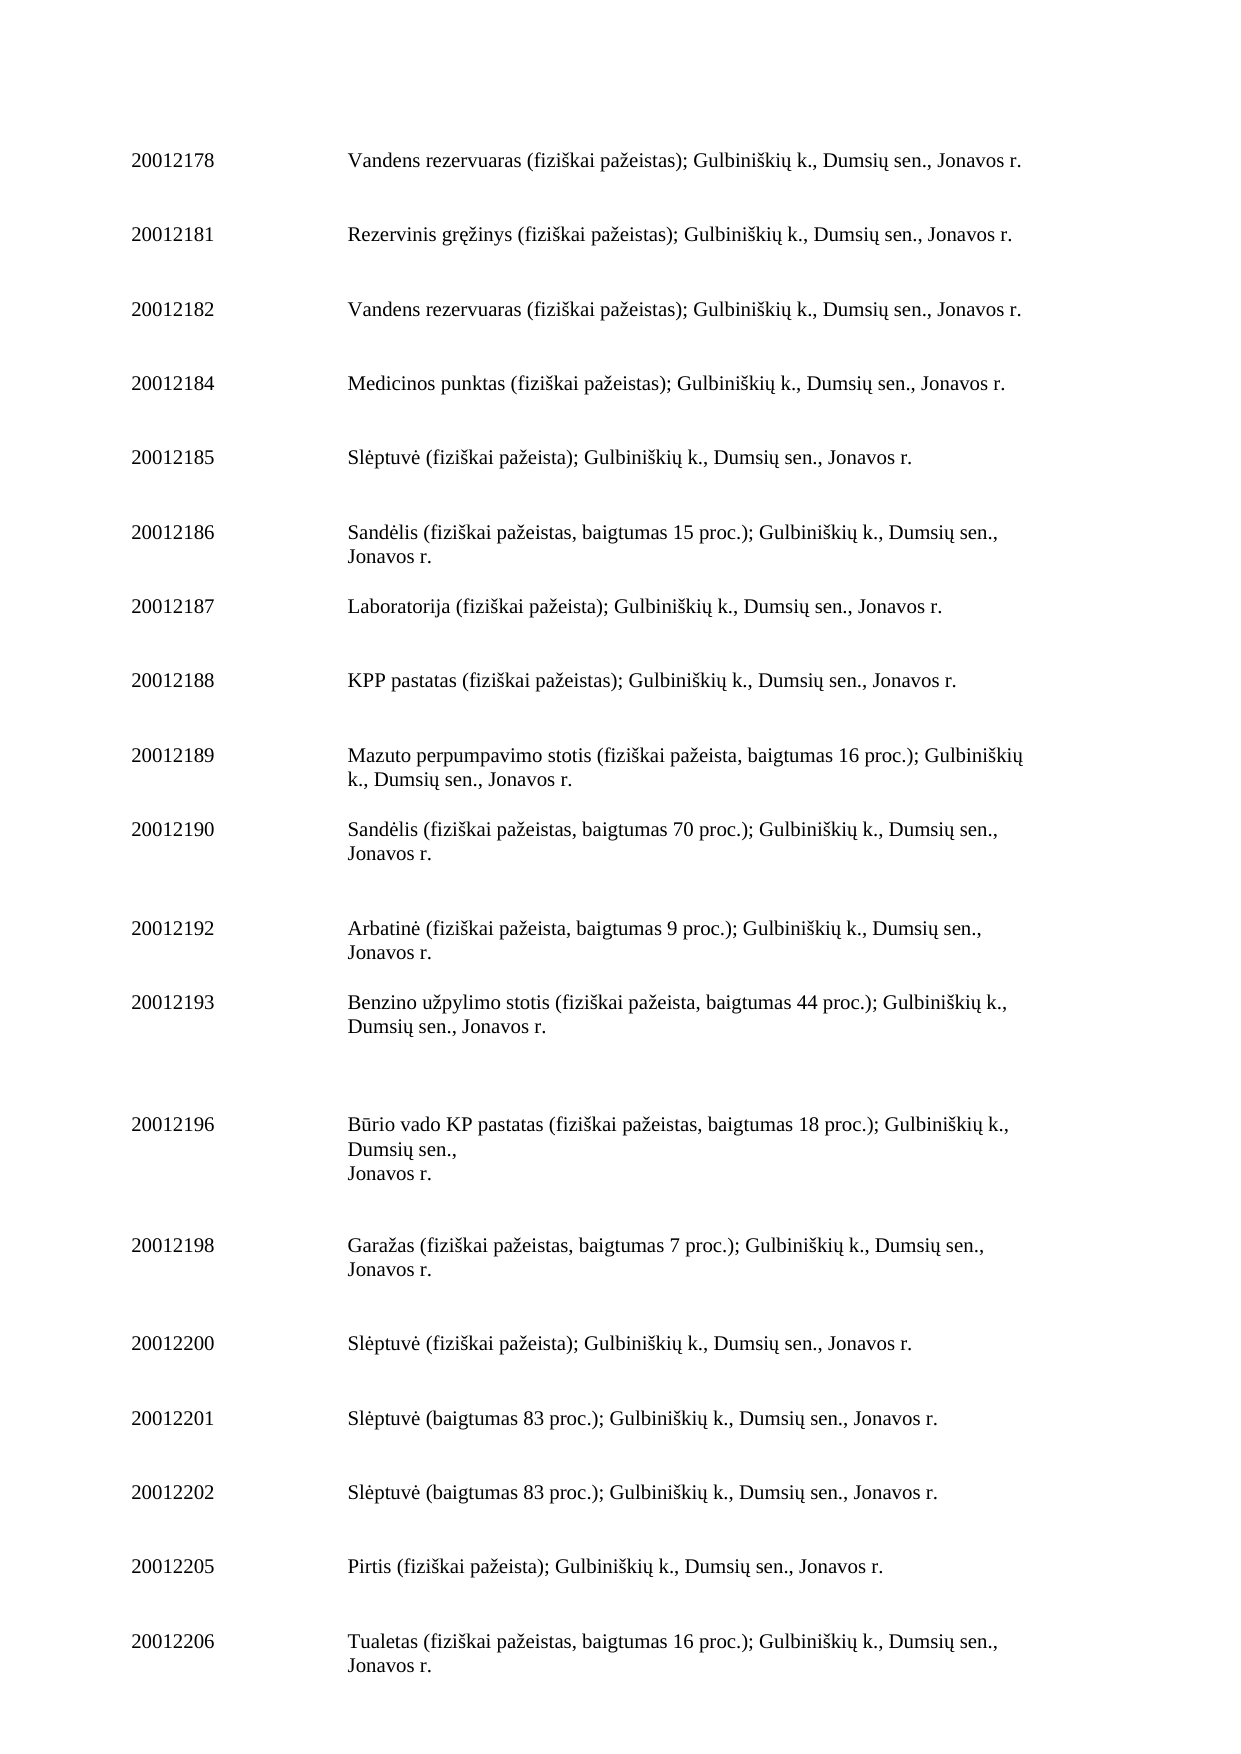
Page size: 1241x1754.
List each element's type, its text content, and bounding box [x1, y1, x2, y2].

table_cell [101, 868, 114, 891]
table_cell [101, 445, 114, 496]
table_cell [1155, 990, 1163, 1040]
table_cell [101, 817, 114, 867]
table_cell 20012184 [115, 371, 336, 421]
table_cell [101, 570, 114, 594]
table_cell [101, 1530, 114, 1554]
table_cell [1155, 668, 1163, 719]
table_cell [1193, 817, 1211, 867]
table_cell 20012205 [115, 1554, 336, 1604]
table_cell [1170, 1113, 1192, 1184]
table_cell [115, 1185, 1155, 1209]
table_cell [1163, 520, 1170, 570]
table_cell [101, 496, 114, 519]
table_cell [1170, 496, 1192, 519]
table_cell [1155, 347, 1163, 371]
table_cell [1163, 1233, 1170, 1283]
table_cell [1170, 1209, 1192, 1233]
table_cell [1037, 817, 1148, 867]
table_cell [1037, 520, 1148, 570]
table_cell [1155, 421, 1163, 445]
table_cell [1037, 445, 1148, 496]
table_cell [1170, 1307, 1192, 1331]
table_cell [101, 1088, 114, 1112]
table_cell [1170, 1185, 1192, 1209]
table_cell Pirtis (fiziškai pažeista); Gulbiniškių k., Dumsių sen., Jonavos r. [336, 1554, 1037, 1604]
table_cell [1155, 916, 1163, 966]
table_cell [1193, 1381, 1211, 1406]
table_cell [1170, 743, 1192, 793]
table_cell [101, 1040, 114, 1064]
table_cell [1193, 793, 1211, 817]
table_cell [1163, 1629, 1170, 1679]
table_cell [115, 1530, 1155, 1554]
table_cell [115, 891, 1155, 916]
table_cell [1193, 296, 1211, 347]
table_cell [115, 1283, 1155, 1307]
table_cell [1155, 1113, 1163, 1184]
table_cell [101, 296, 114, 347]
table_cell [1037, 990, 1148, 1040]
table_cell [1170, 719, 1192, 743]
table_cell [1155, 1185, 1163, 1209]
table_cell [1170, 1381, 1192, 1406]
table_cell [1148, 1113, 1155, 1184]
table_cell [115, 1088, 1155, 1112]
table_cell [1037, 1331, 1148, 1381]
table_cell [1148, 743, 1155, 793]
table_cell [101, 1554, 114, 1604]
table_cell [1193, 1307, 1211, 1331]
table_cell Garažas (fiziškai pažeistas, baigtumas 7 proc.); Gulbiniškių k., Dumsių sen., Jonavos r. [336, 1233, 1037, 1283]
table_cell [101, 719, 114, 743]
table_cell [115, 868, 1155, 891]
table_cell [1148, 1406, 1155, 1456]
table_cell 20012193 [115, 990, 336, 1040]
table_cell Tualetas (fiziškai pažeistas, baigtumas 16 proc.); Gulbiniškių k., Dumsių sen., Jonavos r. [336, 1629, 1037, 1679]
table_cell [1193, 868, 1211, 891]
table_cell [1037, 1629, 1148, 1679]
table_cell [1170, 371, 1192, 421]
table_cell [1037, 296, 1148, 347]
table_cell [1163, 421, 1170, 445]
table_cell [1170, 990, 1192, 1040]
table_cell [1155, 296, 1163, 347]
table_cell [1155, 148, 1163, 198]
table_cell [1148, 371, 1155, 421]
table_cell Mazuto perpumpavimo stotis (fiziškai pažeista, baigtumas 16 proc.); Gulbiniškių k., Dumsių sen., Jonavos r. [336, 743, 1037, 793]
table_cell 20012188 [115, 668, 336, 719]
table_cell [1163, 148, 1170, 198]
table_cell [1193, 594, 1211, 644]
table_cell [1170, 1283, 1192, 1307]
table_cell 20012190 [115, 817, 336, 867]
table_cell [101, 371, 114, 421]
table_cell [1193, 1406, 1211, 1456]
table_cell [1170, 296, 1192, 347]
table_cell [1163, 1456, 1170, 1480]
table_cell [101, 1381, 114, 1406]
table_cell [1163, 594, 1170, 644]
table_cell [101, 1331, 114, 1381]
table_cell [1155, 793, 1163, 817]
table_cell [1170, 1331, 1192, 1381]
table_cell 20012201 [115, 1406, 336, 1456]
table_cell [1193, 222, 1211, 272]
table_cell [1155, 743, 1163, 793]
table_cell [1163, 1185, 1170, 1209]
table_cell [1148, 222, 1155, 272]
table_cell [115, 966, 1155, 990]
table_cell [1037, 916, 1148, 966]
table_cell [1155, 1283, 1163, 1307]
table_cell [1148, 594, 1155, 644]
table_cell [1155, 594, 1163, 644]
table_cell [1170, 1456, 1192, 1480]
table_cell [1148, 1233, 1155, 1283]
table_cell 20012198 [115, 1233, 336, 1283]
table_cell [115, 1307, 1155, 1331]
table_cell [1163, 668, 1170, 719]
table_cell [1037, 668, 1148, 719]
table_cell [1193, 743, 1211, 793]
table_cell [1193, 1209, 1211, 1233]
table_cell [1148, 520, 1155, 570]
table_cell [101, 966, 114, 990]
table_cell [1193, 1088, 1211, 1112]
table_cell [1170, 198, 1192, 222]
table_cell [101, 1064, 114, 1088]
table_cell [1163, 347, 1170, 371]
table_cell [1170, 520, 1192, 570]
table_cell [1163, 868, 1170, 891]
table_cell [1155, 1233, 1163, 1283]
table_cell [101, 421, 114, 445]
table_cell [101, 148, 114, 198]
table_cell [1163, 273, 1170, 296]
table_cell [1163, 1307, 1170, 1331]
table_cell [1037, 371, 1148, 421]
table_cell [1163, 793, 1170, 817]
table_cell [1163, 743, 1170, 793]
table_cell [115, 198, 1155, 222]
table_cell [1163, 198, 1170, 222]
table_cell [101, 520, 114, 570]
table_cell Slėptuvė (baigtumas 83 proc.); Gulbiniškių k., Dumsių sen., Jonavos r. [336, 1406, 1037, 1456]
table_cell 20012192 [115, 916, 336, 966]
table_cell [101, 1307, 114, 1331]
table_cell [1155, 570, 1163, 594]
table_cell [1193, 1605, 1211, 1629]
table_cell [1155, 1456, 1163, 1480]
table_cell [1037, 1406, 1148, 1456]
table_cell [101, 1113, 114, 1184]
table_cell [101, 644, 114, 668]
table_cell [1193, 1456, 1211, 1480]
table_cell [115, 347, 1155, 371]
table_cell [1155, 1530, 1163, 1554]
table_cell 20012189 [115, 743, 336, 793]
table_cell [101, 1185, 114, 1209]
table_cell [1193, 198, 1211, 222]
table_cell [1148, 817, 1155, 867]
table_cell [1193, 1113, 1211, 1184]
table_cell Būrio vado KP pastatas (fiziškai pažeistas, baigtumas 18 proc.); Gulbiniškių k., Dumsių sen., Jonavos r. [336, 1113, 1037, 1184]
table_cell Slėptuvė (fiziškai pažeista); Gulbiniškių k., Dumsių sen., Jonavos r. [336, 1331, 1037, 1381]
table_cell 20012186 [115, 520, 336, 570]
table_cell [1170, 644, 1192, 668]
table_cell [1155, 817, 1163, 867]
table_cell [1193, 916, 1211, 966]
table_cell 20012200 [115, 1331, 336, 1381]
table_cell [1163, 1040, 1170, 1064]
table_cell [1163, 916, 1170, 966]
table_cell [101, 1456, 114, 1480]
table_cell [1193, 891, 1211, 916]
table_cell Vandens rezervuaras (fiziškai pažeistas); Gulbiniškių k., Dumsių sen., Jonavos r. [336, 148, 1037, 198]
table_cell [1193, 1331, 1211, 1381]
table_cell [115, 1605, 1155, 1629]
table_cell [1155, 644, 1163, 668]
table_cell [115, 496, 1155, 519]
table_cell [1163, 496, 1170, 519]
table_cell [101, 273, 114, 296]
table_cell [101, 1629, 114, 1679]
table_cell [101, 198, 114, 222]
table_cell [1193, 1554, 1211, 1604]
table_cell [1155, 520, 1163, 570]
table_cell [1155, 445, 1163, 496]
table_cell [1155, 1331, 1163, 1381]
table_cell [101, 990, 114, 1040]
table_cell [1155, 1381, 1163, 1406]
table_cell [1155, 1307, 1163, 1331]
table_cell 20012178 [115, 148, 336, 198]
table_cell [115, 1456, 1155, 1480]
table_cell [1193, 1040, 1211, 1064]
table_cell [1193, 347, 1211, 371]
table_cell [1163, 1064, 1170, 1088]
table_cell [1148, 990, 1155, 1040]
table_cell [1170, 421, 1192, 445]
table_cell [1193, 445, 1211, 496]
table_cell [1163, 445, 1170, 496]
table_cell Sandėlis (fiziškai pažeistas, baigtumas 70 proc.); Gulbiniškių k., Dumsių sen., Jonavos r. [336, 817, 1037, 867]
table_cell [115, 1040, 1155, 1064]
table_cell [1148, 1554, 1155, 1604]
table_cell [101, 793, 114, 817]
table_cell [1170, 1629, 1192, 1679]
table_cell [1170, 148, 1192, 198]
table_cell [1163, 1209, 1170, 1233]
table_cell [115, 1064, 1155, 1088]
table_cell Laboratorija (fiziškai pažeista); Gulbiniškių k., Dumsių sen., Jonavos r. [336, 594, 1037, 644]
table_cell [1170, 916, 1192, 966]
table_cell [1148, 668, 1155, 719]
table_cell [1170, 1233, 1192, 1283]
table_cell [1170, 222, 1192, 272]
table_cell [1148, 1629, 1155, 1679]
table_cell [1163, 371, 1170, 421]
table_cell [1037, 1113, 1148, 1184]
table_cell [1163, 1381, 1170, 1406]
table_cell [1037, 1554, 1148, 1604]
table_cell 20012185 [115, 445, 336, 496]
table_cell [101, 222, 114, 272]
table_cell 20012206 [115, 1629, 336, 1679]
table_cell Vandens rezervuaras (fiziškai pažeistas); Gulbiniškių k., Dumsių sen., Jonavos r. [336, 296, 1037, 347]
table_cell [1163, 1605, 1170, 1629]
table_cell [1155, 1209, 1163, 1233]
table_cell [1170, 891, 1192, 916]
table_cell [1193, 1480, 1211, 1530]
table_cell [1170, 1406, 1192, 1456]
table_cell [1155, 719, 1163, 743]
table_cell [1193, 1185, 1211, 1209]
table_cell Medicinos punktas (fiziškai pažeistas); Gulbiniškių k., Dumsių sen., Jonavos r. [336, 371, 1037, 421]
table_cell [101, 743, 114, 793]
table_cell [1170, 445, 1192, 496]
table_cell [1193, 496, 1211, 519]
table_cell [101, 1406, 114, 1456]
table_cell [1155, 371, 1163, 421]
table_cell [1148, 148, 1155, 198]
table_cell [1163, 644, 1170, 668]
table_cell [1170, 1480, 1192, 1530]
table_cell [1193, 148, 1211, 198]
table_cell [1170, 1088, 1192, 1112]
table_cell [1193, 1233, 1211, 1283]
table_cell [115, 793, 1155, 817]
table_cell [101, 1605, 114, 1629]
table_cell [1155, 1480, 1163, 1530]
table_cell [1163, 570, 1170, 594]
table_cell [1037, 148, 1148, 198]
table_cell [1037, 1233, 1148, 1283]
table_cell [1163, 990, 1170, 1040]
table_cell [1193, 1064, 1211, 1088]
table_cell [1170, 273, 1192, 296]
table_cell [1155, 273, 1163, 296]
table_cell [115, 644, 1155, 668]
table_cell [1163, 1331, 1170, 1381]
table_cell [1170, 1040, 1192, 1064]
table_cell [1170, 868, 1192, 891]
table_cell [1163, 966, 1170, 990]
table_cell [101, 668, 114, 719]
table_cell [115, 719, 1155, 743]
table_cell [1193, 421, 1211, 445]
table_cell Slėptuvė (baigtumas 83 proc.); Gulbiniškių k., Dumsių sen., Jonavos r. [336, 1480, 1037, 1530]
table_cell [1155, 1605, 1163, 1629]
table_cell Slėptuvė (fiziškai pažeista); Gulbiniškių k., Dumsių sen., Jonavos r. [336, 445, 1037, 496]
table_cell [115, 273, 1155, 296]
table_cell [1155, 1406, 1163, 1456]
table_cell [1163, 1480, 1170, 1530]
table_cell [1193, 371, 1211, 421]
table_cell [1193, 1629, 1211, 1679]
table_cell [1155, 1088, 1163, 1112]
table_cell [1148, 1331, 1155, 1381]
table_cell [1193, 644, 1211, 668]
table_cell [1170, 793, 1192, 817]
table_cell [1170, 668, 1192, 719]
table_cell 20012182 [115, 296, 336, 347]
table_cell [1148, 296, 1155, 347]
table_cell [1163, 296, 1170, 347]
table_cell [115, 1381, 1155, 1406]
table_cell [1163, 1530, 1170, 1554]
table_cell [1193, 520, 1211, 570]
table_cell [1193, 966, 1211, 990]
table_cell [1170, 1605, 1192, 1629]
table_cell [1155, 1040, 1163, 1064]
table_cell Benzino užpylimo stotis (fiziškai pažeista, baigtumas 44 proc.); Gulbiniškių k., Dumsių sen., Jonavos r. [336, 990, 1037, 1040]
table_cell [1193, 1283, 1211, 1307]
table_cell [1037, 1480, 1148, 1530]
table_cell [1170, 1530, 1192, 1554]
table_cell [1170, 570, 1192, 594]
table_cell [1155, 198, 1163, 222]
table_cell [1155, 966, 1163, 990]
table_cell [1163, 1088, 1170, 1112]
table_cell [1193, 1530, 1211, 1554]
table_cell [1037, 743, 1148, 793]
table_cell [1155, 1554, 1163, 1604]
table_cell [1163, 891, 1170, 916]
table_cell [101, 347, 114, 371]
table_cell [1037, 594, 1148, 644]
table_cell [101, 1233, 114, 1283]
table_cell [1163, 1113, 1170, 1184]
table_cell [115, 570, 1155, 594]
table_cell [1170, 1554, 1192, 1604]
table_cell [101, 594, 114, 644]
table_cell 20012181 [115, 222, 336, 272]
table_cell [1163, 1406, 1170, 1456]
table_cell [1170, 594, 1192, 644]
table_cell [1170, 817, 1192, 867]
table_cell [101, 1209, 114, 1233]
table_cell [1193, 719, 1211, 743]
table_cell 20012187 [115, 594, 336, 644]
table_cell KPP pastatas (fiziškai pažeistas); Gulbiniškių k., Dumsių sen., Jonavos r. [336, 668, 1037, 719]
table_cell [101, 916, 114, 966]
table_cell [1155, 868, 1163, 891]
table_cell 20012202 [115, 1480, 336, 1530]
table_cell [1148, 1480, 1155, 1530]
table_cell [101, 1480, 114, 1530]
table_cell [1163, 719, 1170, 743]
table_cell [1155, 1064, 1163, 1088]
table_cell [1155, 1629, 1163, 1679]
table_cell [1037, 222, 1148, 272]
table_cell [101, 1283, 114, 1307]
table_cell [1163, 817, 1170, 867]
table_cell [1193, 570, 1211, 594]
table_cell Rezervinis gręžinys (fiziškai pažeistas); Gulbiniškių k., Dumsių sen., Jonavos r. [336, 222, 1037, 272]
table_cell [1193, 668, 1211, 719]
table_cell [1163, 1554, 1170, 1604]
table_cell Sandėlis (fiziškai pažeistas, baigtumas 15 proc.); Gulbiniškių k., Dumsių sen., Jonavos r. [336, 520, 1037, 570]
table_cell [115, 1209, 1155, 1233]
table_cell [1155, 496, 1163, 519]
table_cell [1155, 891, 1163, 916]
table_cell [1170, 1064, 1192, 1088]
table_cell Arbatinė (fiziškai pažeista, baigtumas 9 proc.); Gulbiniškių k., Dumsių sen., Jonavos r. [336, 916, 1037, 966]
table_cell [101, 891, 114, 916]
table_cell [115, 421, 1155, 445]
table_cell 20012196 [115, 1113, 336, 1184]
table_cell [1193, 273, 1211, 296]
table_cell [1148, 916, 1155, 966]
table_cell [1193, 990, 1211, 1040]
table_cell [1148, 445, 1155, 496]
table_cell [1170, 347, 1192, 371]
table_cell [1170, 966, 1192, 990]
table_cell [1163, 1283, 1170, 1307]
table_cell [1155, 222, 1163, 272]
table_cell [1163, 222, 1170, 272]
